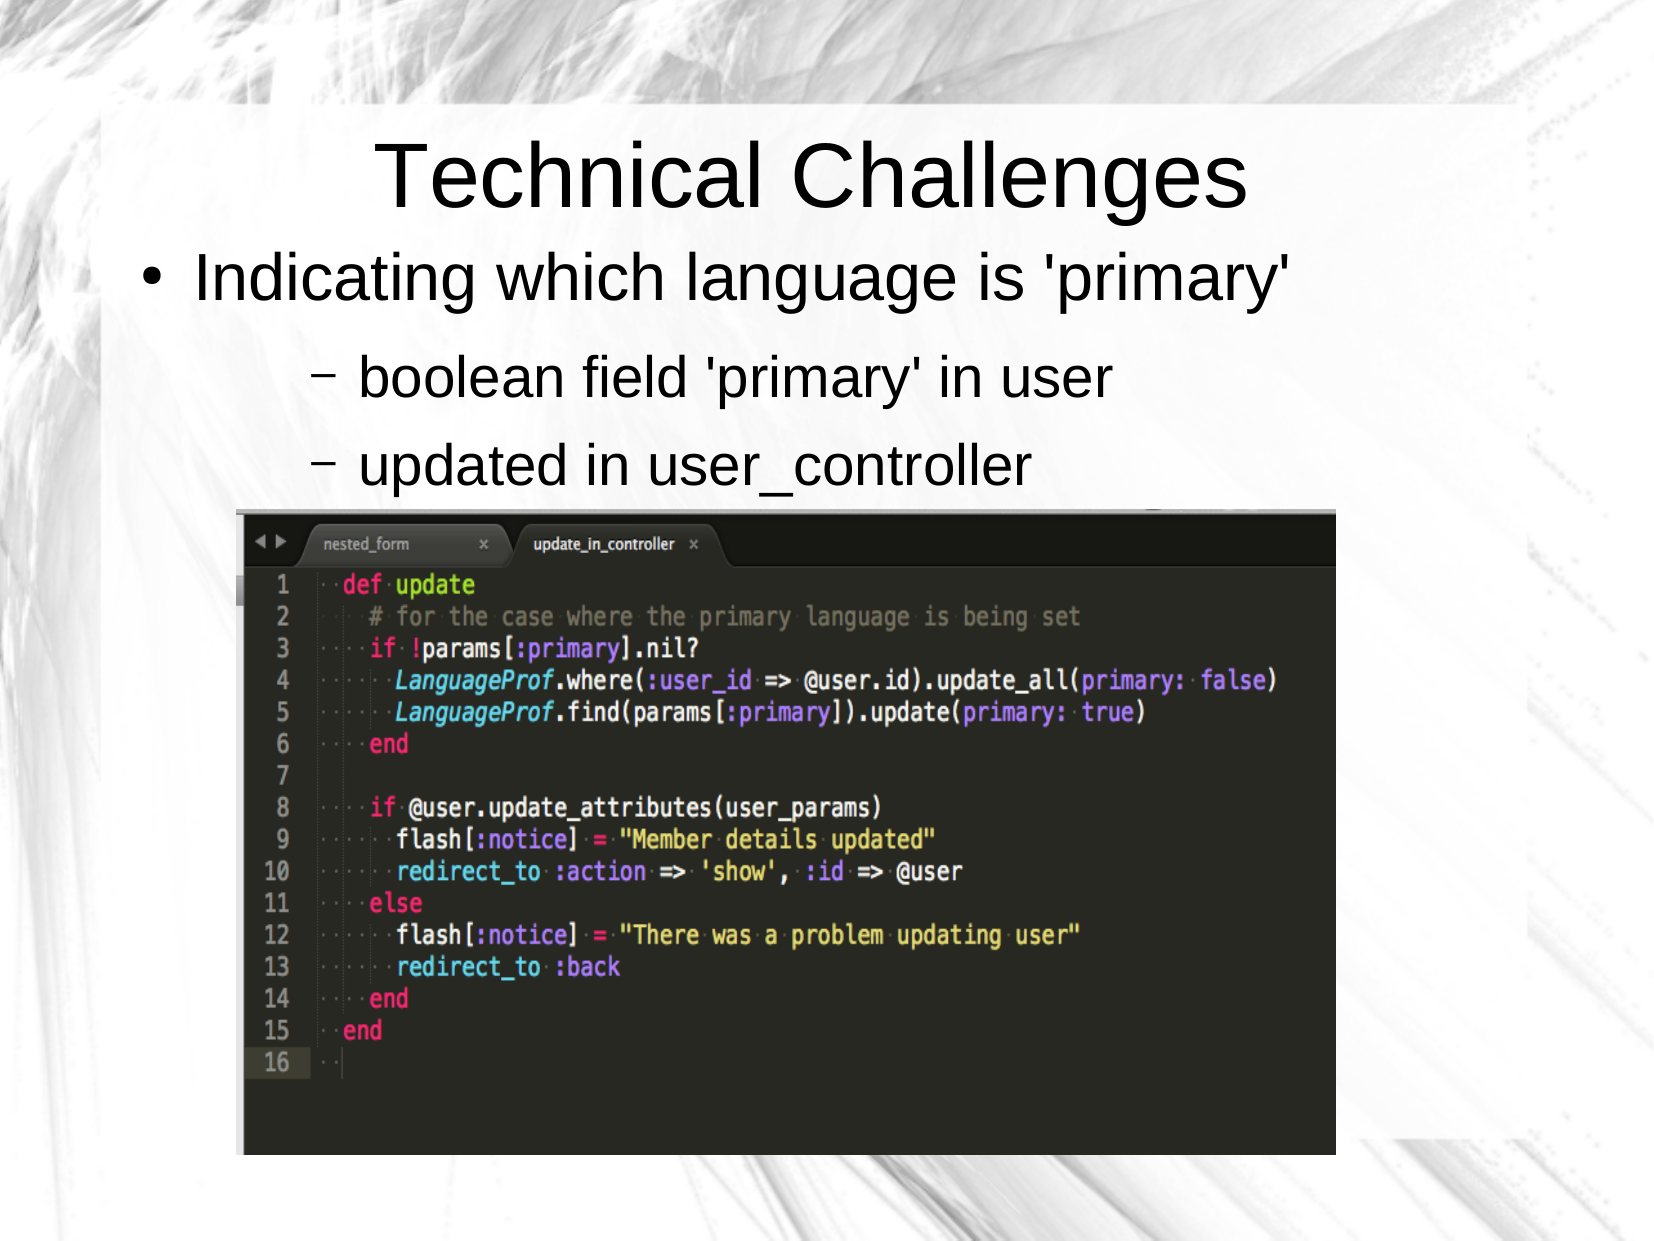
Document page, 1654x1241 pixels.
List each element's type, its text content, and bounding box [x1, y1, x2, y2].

picture [0, 0, 1654, 1241]
title Technical Challenges [118, 112, 1506, 241]
list Indicating which language is 'primary' boolean field 'primary' in user updated in user_controller [122, 240, 1576, 866]
